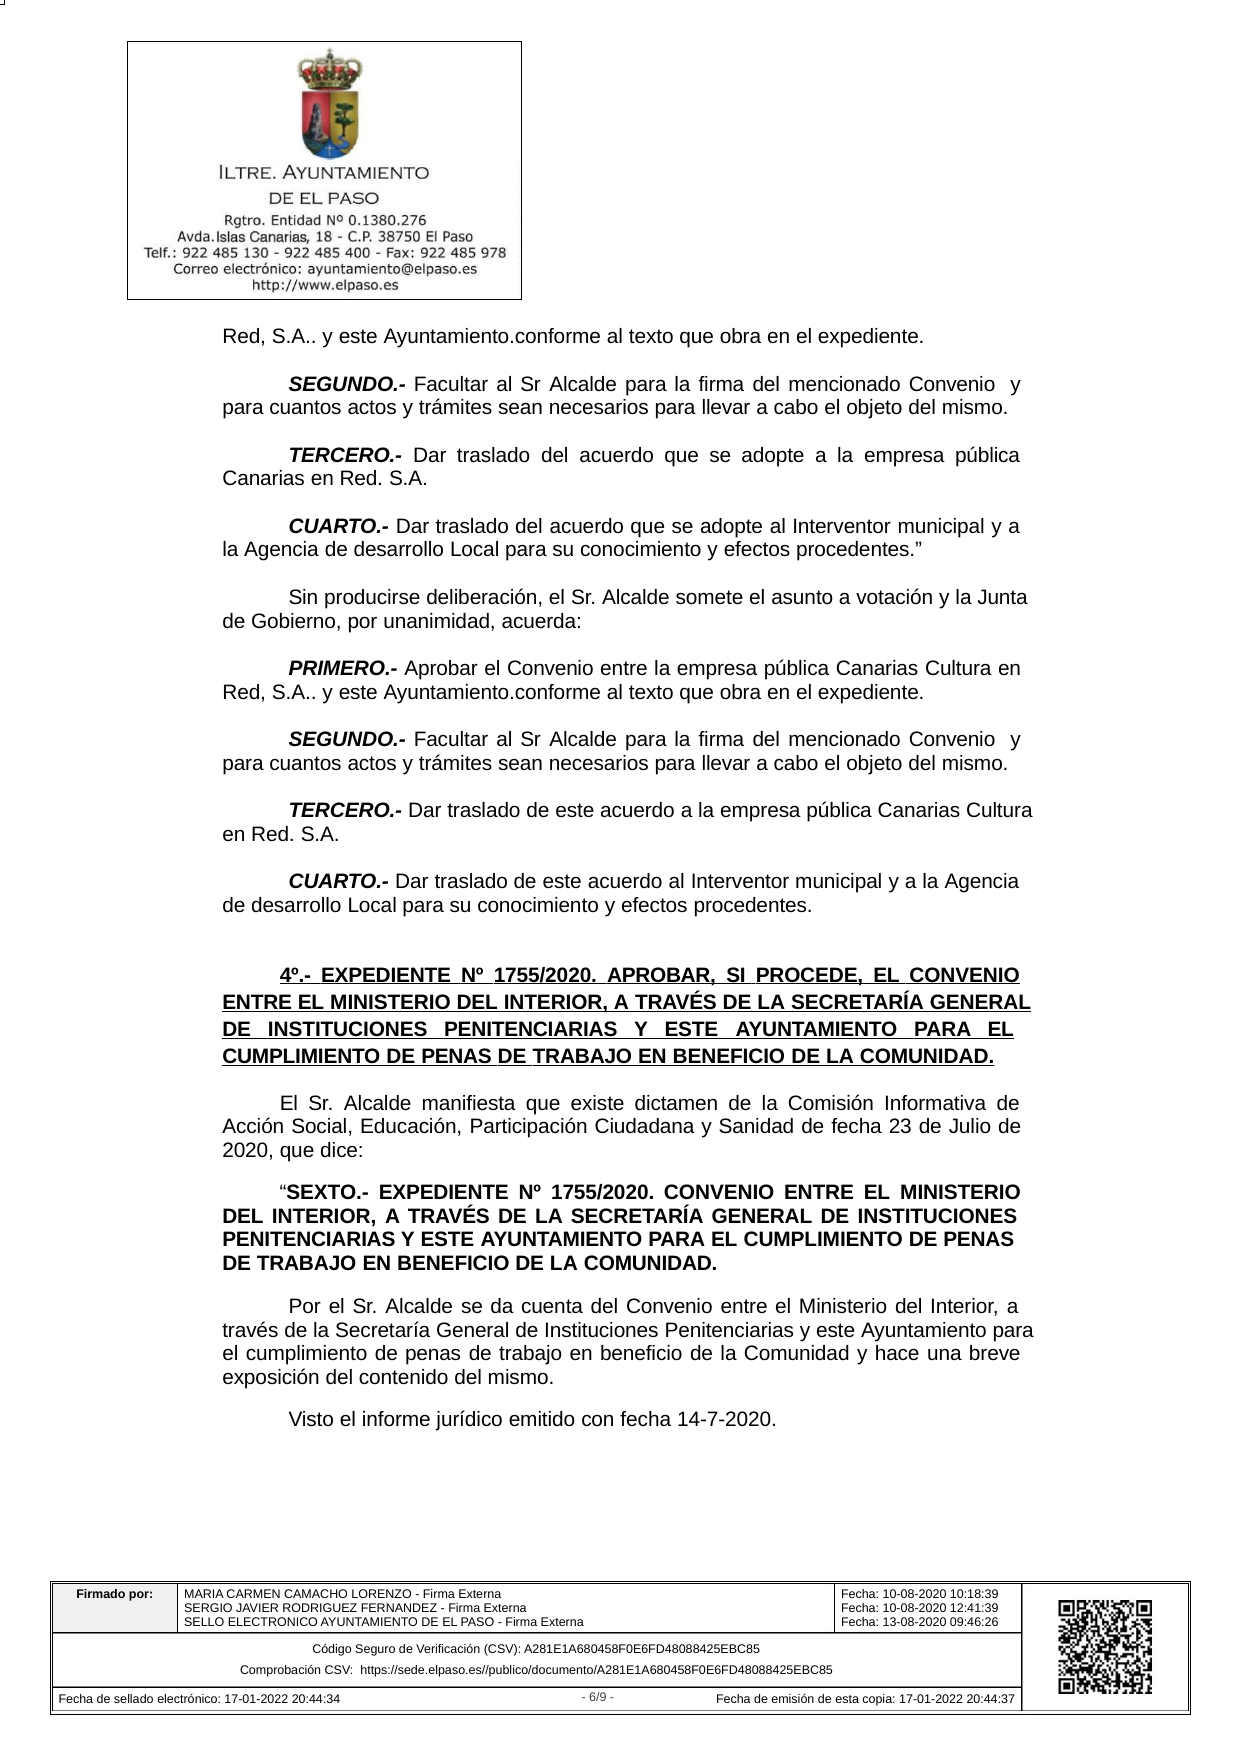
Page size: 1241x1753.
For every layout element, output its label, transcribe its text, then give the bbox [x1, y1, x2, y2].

text El Sr. Alcalde manifiesta que existe dictamen de la Comisión Informativa de [279, 1091, 1043, 1114]
text para cuantos actos y trámites sean necesarios para llevar a cabo el objeto del mismo. [222, 752, 1043, 775]
text DEL INTERIOR, A TRAVÉS DE LA SECRETARÍA GENERAL DE INSTITUCIONES [222, 1205, 1043, 1228]
text TERCERO.- Dar traslado de este acuerdo a la empresa pública Canarias Cultura [288, 799, 1043, 822]
text Sin producirse deliberación, el Sr. Alcalde somete el asunto a votación y la Junta [288, 586, 1044, 609]
text MARIA CARMEN CAMACHO LORENZO - Firma Externa [184, 1587, 613, 1601]
text 2020, que dice: [222, 1139, 388, 1162]
text en Red. S.A. [222, 823, 1043, 846]
text Fecha: 10-08-2020 12:41:39 [841, 1601, 1022, 1615]
text SEGUNDO.- Facultar al Sr Alcalde para la firma del mencionado Convenio y [288, 373, 1043, 396]
text de desarrollo Local para su conocimiento y efectos procedentes. [222, 894, 1043, 917]
text Acción Social, Educación, Participación Ciudadana y Sanidad de fecha 23 de Julio de [222, 1115, 1043, 1138]
text través de la Secretaría General de Instituciones Penitenciarias y este Ayuntamiento para [222, 1318, 1043, 1342]
text CUMPLIMIENTO DE PENAS DE TRABAJO EN BENEFICIO DE LA COMUNIDAD. [222, 1045, 1043, 1069]
text “ [279, 1181, 286, 1204]
text Código Seguro de Verificación (CSV): A281E1A680458F0E6FD48088425EBC85 [312, 1642, 859, 1656]
text Fecha de sellado electrónico: 17-01-2022 20:44:34 [58, 1692, 365, 1706]
text Firmado por: [76, 1587, 172, 1601]
text CUARTO.- Dar traslado de este acuerdo al Interventor municipal y a la Agencia [288, 870, 1043, 893]
text DE TRABAJO EN BENEFICIO DE LA COMUNIDAD. [222, 1252, 1043, 1276]
text SEGUNDO.- Facultar al Sr Alcalde para la firma del mencionado Convenio y [288, 728, 1043, 751]
text Fecha de emisión de esta copia: 17-01-2022 20:44:37 [716, 1692, 1040, 1706]
text Canarias en Red. S.A. [222, 467, 1043, 491]
text ENTRE EL MINISTERIO DEL INTERIOR, A TRAVÉS DE LA SECRETARÍA GENERAL [222, 991, 1043, 1014]
text Red, S.A.. y este Ayuntamiento.conforme al texto que obra en el expediente. [222, 681, 1043, 704]
picture [128, 42, 521, 299]
text DE INSTITUCIONES PENITENCIARIAS Y ESTE AYUNTAMIENTO PARA EL [222, 1018, 1043, 1041]
text Visto el informe jurídico emitido con fecha 14-7-2020. [288, 1408, 800, 1431]
text SEXTO.- EXPEDIENTE Nº 1755/2020. CONVENIO ENTRE EL MINISTERIO [286, 1181, 1043, 1204]
text Comprobación CSV: https://sede.elpaso.es//publico/documento/A281E1A680458F0E6FD48088425EBC85 [240, 1663, 859, 1677]
text SERGIO JAVIER RODRIGUEZ FERNANDEZ - Firma Externa [184, 1601, 613, 1615]
text Fecha: 10-08-2020 10:18:39 [841, 1587, 1022, 1601]
text Fecha: 13-08-2020 09:46:26 [841, 1615, 1022, 1629]
text la Agencia de desarrollo Local para su conocimiento y efectos procedentes.” [222, 538, 1043, 562]
text Por el Sr. Alcalde se da cuenta del Convenio entre el Ministerio del Interior, a [288, 1295, 1043, 1318]
text PENITENCIARIAS Y ESTE AYUNTAMIENTO PARA EL CUMPLIMIENTO DE PENAS [222, 1228, 1043, 1251]
text SELLO ELECTRONICO AYUNTAMIENTO DE EL PASO - Firma Externa [184, 1615, 613, 1629]
text exposición del contenido del mismo. [222, 1366, 1043, 1389]
text para cuantos actos y trámites sean necesarios para llevar a cabo el objeto del mismo. [222, 396, 1043, 419]
text CUARTO.- Dar traslado del acuerdo que se adopte al Interventor municipal y a [288, 515, 1043, 538]
text el cumplimiento de penas de trabajo en beneficio de la Comunidad y hace una breve [222, 1342, 1043, 1365]
text Red, S.A.. y este Ayuntamiento.conforme al texto que obra en el expediente. [222, 325, 947, 348]
text de Gobierno, por unanimidad, acuerda: [222, 610, 1044, 633]
text TERCERO.- Dar traslado del acuerdo que se adopte a la empresa pública [288, 444, 1043, 467]
text PRIMERO.- Aprobar el Convenio entre la empresa pública Canarias Cultura en [288, 657, 1043, 680]
text 4º.- EXPEDIENTE Nº 1755/2020. APROBAR, SI PROCEDE, EL CONVENIO [279, 963, 1043, 987]
text - 6/9 - [581, 1691, 633, 1705]
picture [51, 1582, 1190, 1714]
